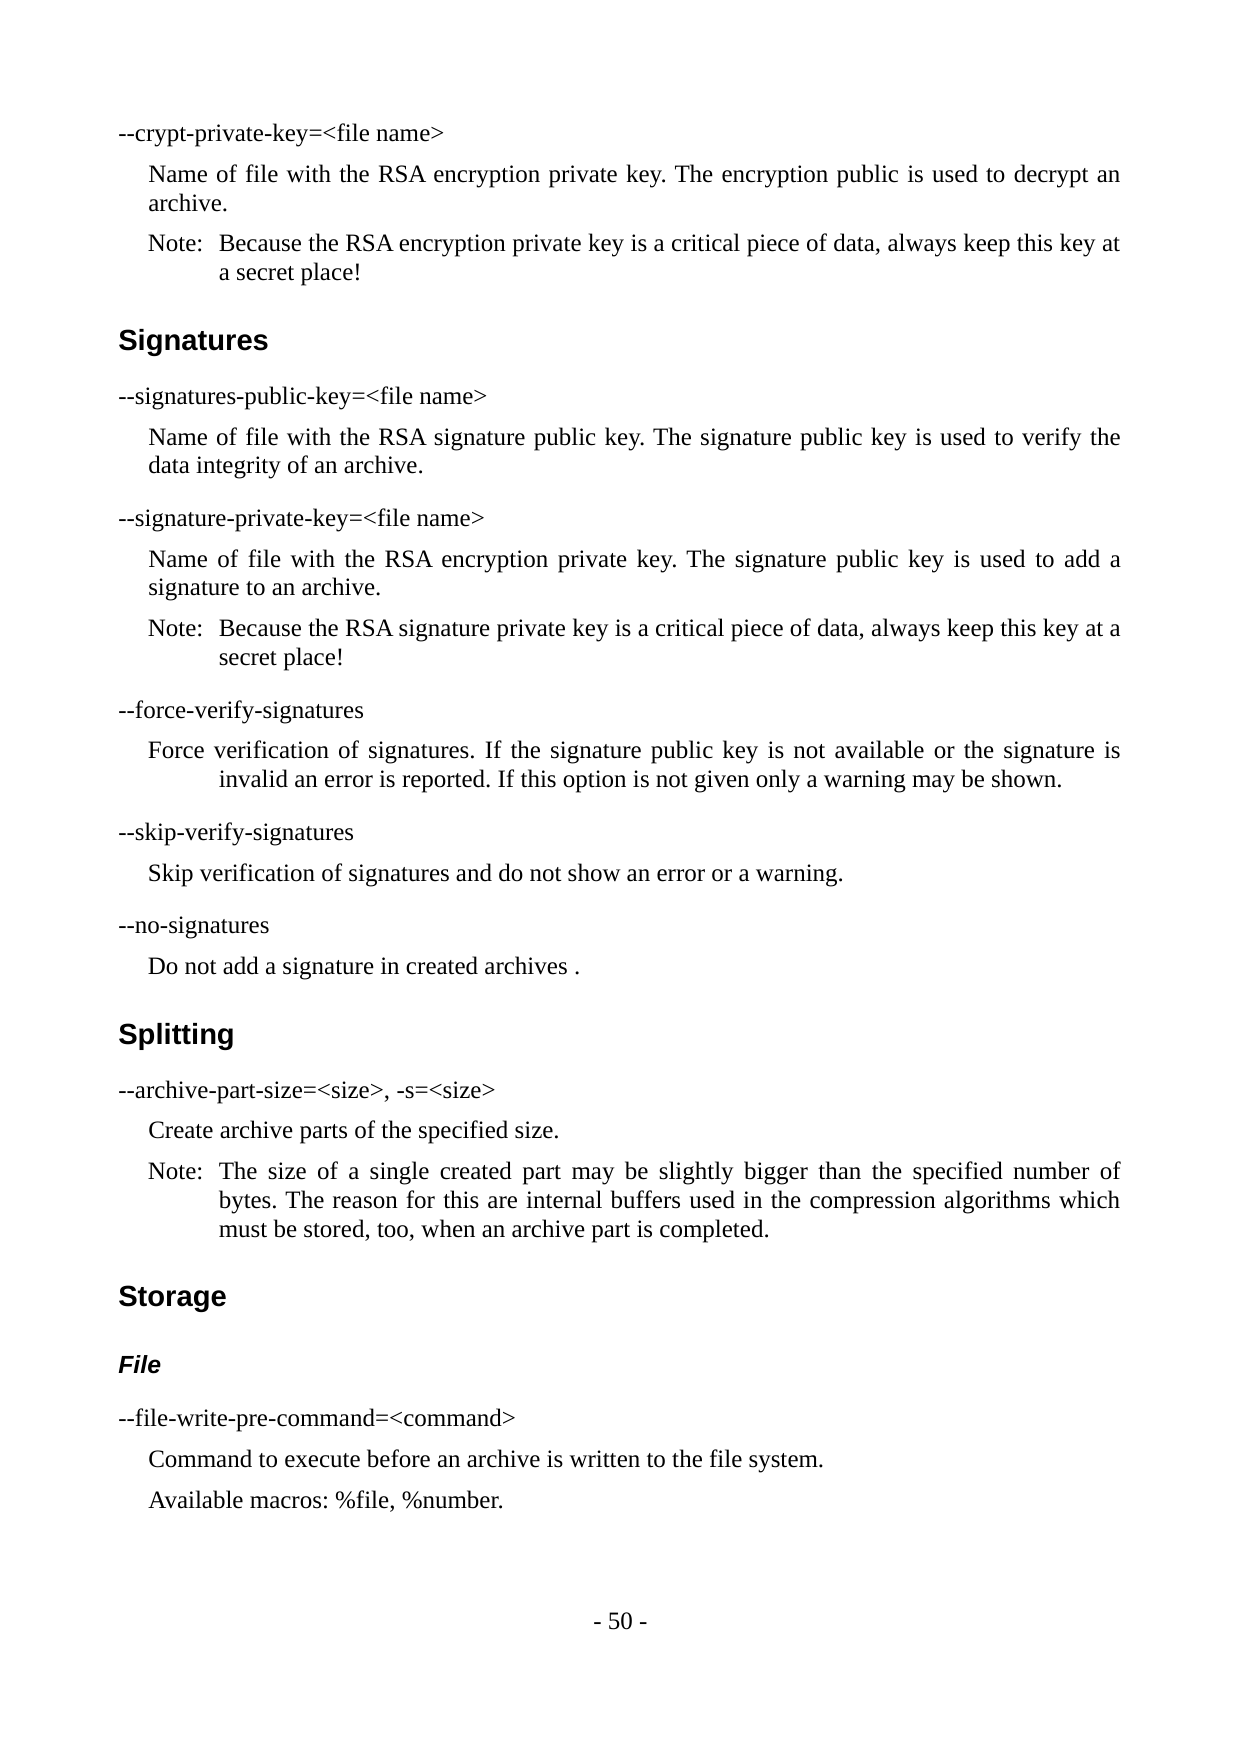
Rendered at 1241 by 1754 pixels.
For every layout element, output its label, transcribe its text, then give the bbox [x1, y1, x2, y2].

text Force verification of signatures. If the signature public key is not available or the signature is invalid an error is reported. If this option is not given only a warning may be shown. [148, 735, 1122, 793]
subtitle Storage [118, 1279, 1122, 1313]
title --skip-verify-signatures [118, 817, 1122, 846]
text Create archive parts of the specified size. [148, 1116, 1122, 1144]
title --file-write-pre-command=<command> [118, 1403, 1122, 1432]
text Do not add a signature in created archives . [148, 951, 1122, 980]
title --crypt-private-key=<file name> [118, 118, 1122, 147]
text Note: Because the RSA encryption private key is a critical piece of data, always keep this key at a secret place! [148, 228, 1122, 286]
text Name of file with the RSA signature public key. The signature public key is used to verify the data integrity of an archive. [148, 422, 1122, 479]
text Command to execute before an archive is written to the file system. [148, 1444, 1122, 1473]
text Skip verification of signatures and do not show an error or a warning. [148, 858, 1122, 886]
text Name of file with the RSA encryption private key. The signature public key is used to add a signature to an archive. [148, 544, 1122, 601]
title --archive-part-size=<size>, -s=<size> [118, 1075, 1122, 1103]
text Available macros: %file, %number. [148, 1485, 1122, 1514]
text Note: Because the RSA signature private key is a critical piece of data, always keep this key at a secret place! [148, 613, 1122, 671]
text Note: The size of a single created part may be slightly bigger than the specified number of bytes. The reason for this are internal buffers used in the compression algorithms which must be stored, too, when an archive part is completed. [148, 1156, 1122, 1242]
title --force-verify-signatures [118, 695, 1122, 723]
title --signatures-public-key=<file name> [118, 381, 1122, 409]
title --signature-private-key=<file name> [118, 503, 1122, 532]
text Name of file with the RSA encryption private key. The encryption public is used to decrypt an archive. [148, 159, 1122, 216]
subtitle Signatures [118, 323, 1122, 356]
subtitle File [118, 1351, 1122, 1379]
subtitle Splitting [118, 1017, 1122, 1050]
title --no-signatures [118, 910, 1122, 939]
